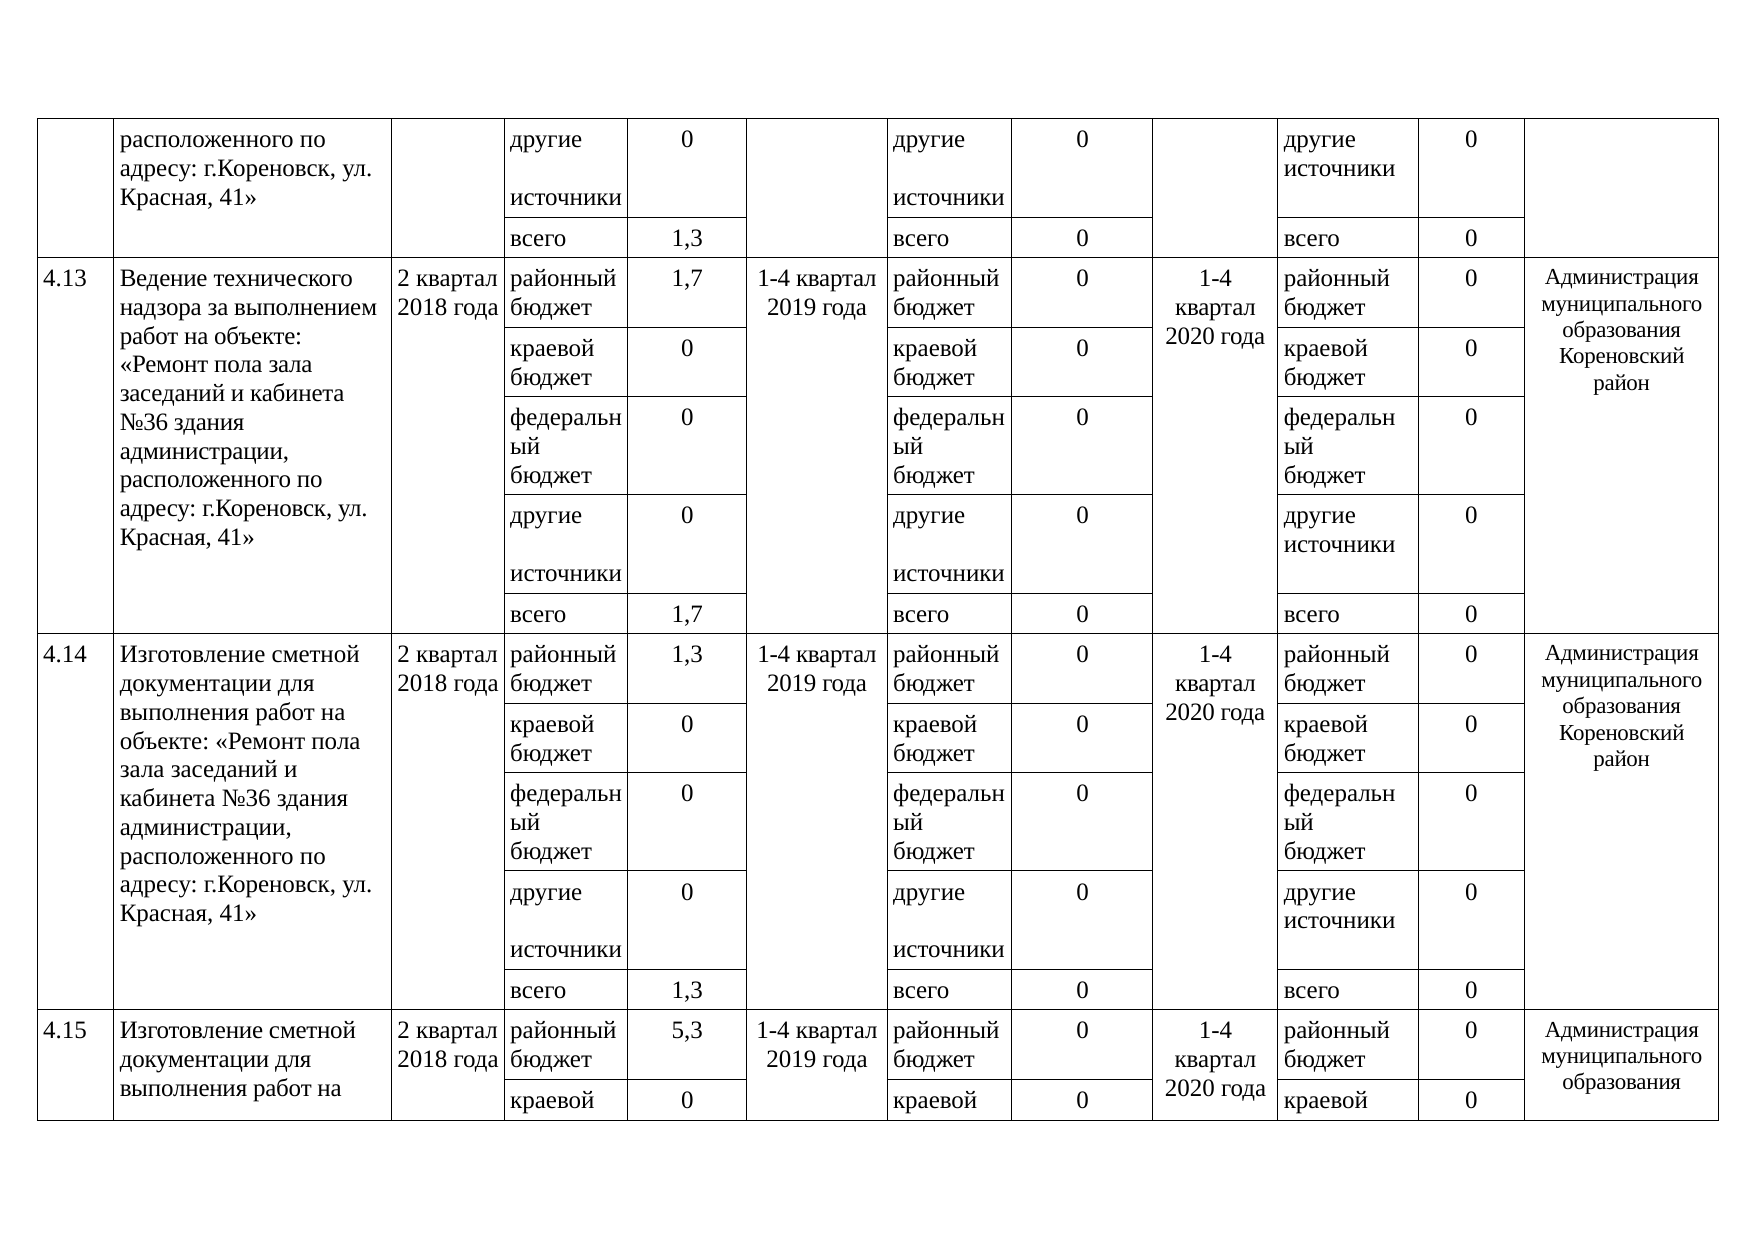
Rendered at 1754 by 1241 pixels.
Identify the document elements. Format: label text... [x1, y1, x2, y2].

table_cell 0 [1419, 594, 1524, 633]
table_cell [1525, 119, 1718, 257]
table_cell расположенного по адресу: г.Кореновск, ул. Красная, 41» [114, 119, 391, 257]
table_cell всего [505, 218, 627, 257]
table_cell 0 [1419, 1010, 1524, 1079]
table_cell 0 [1419, 119, 1524, 216]
table_cell краевой бюджет [505, 704, 627, 772]
table_cell 1-4 квартал 2020 года [1153, 258, 1277, 633]
table_cell 0 [1012, 495, 1152, 592]
table_cell районный бюджет [1278, 634, 1418, 703]
table_cell другие источники [1278, 871, 1418, 969]
table_cell 0 [1419, 871, 1524, 969]
table_cell Администрация муниципального образования Кореновский район [1525, 258, 1718, 633]
table_cell районный бюджет [888, 1010, 1011, 1079]
table_cell 4.15 [38, 1010, 113, 1119]
table_cell 0 [1012, 218, 1152, 257]
table_cell другие источники [888, 871, 1011, 969]
table_cell 0 [1419, 258, 1524, 327]
table_cell 0 [1012, 1010, 1152, 1079]
table_cell 0 [1012, 594, 1152, 633]
table_cell федеральный бюджет [505, 397, 627, 494]
table_cell 0 [628, 1080, 746, 1119]
table_cell 1-4 квартал 2020 года [1153, 1010, 1277, 1119]
table_cell 1,7 [628, 258, 746, 327]
table_cell районный бюджет [505, 258, 627, 327]
table_cell 5,3 [628, 1010, 746, 1079]
table_cell [1153, 119, 1277, 257]
table_cell [747, 119, 887, 257]
table_cell краевой бюджет [1278, 328, 1418, 396]
table_cell 0 [1012, 1080, 1152, 1119]
table_cell федеральный бюджет [1278, 397, 1418, 494]
table_cell 0 [1012, 634, 1152, 703]
table_cell 0 [628, 328, 746, 396]
table_cell 0 [1419, 397, 1524, 494]
table_cell 0 [1419, 328, 1524, 396]
table_cell краевой [505, 1080, 627, 1119]
table_cell другие источники [505, 495, 627, 592]
table_cell Изготовление сметной документации для выполнения работ на объекте: «Ремонт пола зала заседаний и кабинета №36 здания администрации, расположенного по адресу: г.Кореновск, ул. Красная, 41» [114, 634, 391, 1009]
table_cell 0 [1012, 970, 1152, 1009]
table_cell другие источники [1278, 495, 1418, 592]
table_cell районный бюджет [888, 634, 1011, 703]
table_cell краевой бюджет [888, 328, 1011, 396]
table_cell краевой [1278, 1080, 1418, 1119]
table_cell районный бюджет [1278, 1010, 1418, 1079]
table_cell федеральный бюджет [888, 773, 1011, 870]
table_cell районный бюджет [1278, 258, 1418, 327]
table_cell 0 [1012, 773, 1152, 870]
table_cell 0 [1012, 119, 1152, 216]
table_cell всего [1278, 218, 1418, 257]
table_cell федеральный бюджет [888, 397, 1011, 494]
table_cell 4.13 [38, 258, 113, 633]
table_cell 1-4 квартал 2019 года [747, 258, 887, 633]
table_cell 0 [1012, 258, 1152, 327]
table_cell Администрация муниципального образования [1525, 1010, 1718, 1119]
table_cell 0 [1419, 1080, 1524, 1119]
table_cell районный бюджет [505, 1010, 627, 1079]
table_cell 2 квартал 2018 года [392, 258, 504, 633]
table_cell 1,3 [628, 218, 746, 257]
table_cell 0 [1419, 634, 1524, 703]
table_cell всего [1278, 594, 1418, 633]
table_cell Изготовление сметной документации для выполнения работ на [114, 1010, 391, 1119]
table_cell 0 [1419, 218, 1524, 257]
table_cell всего [505, 970, 627, 1009]
table_cell другие источники [888, 119, 1011, 216]
table_cell другие источники [505, 871, 627, 969]
table_cell другие источники [888, 495, 1011, 592]
table_cell 1-4 квартал 2019 года [747, 634, 887, 1009]
table_cell федеральный бюджет [1278, 773, 1418, 870]
table_cell районный бюджет [888, 258, 1011, 327]
table_cell другие источники [1278, 119, 1418, 216]
table_cell 0 [1012, 397, 1152, 494]
table_cell всего [888, 594, 1011, 633]
table_cell 0 [628, 119, 746, 216]
table_cell всего [888, 218, 1011, 257]
table_cell другие источники [505, 119, 627, 216]
table_cell всего [505, 594, 627, 633]
table_cell Ведение технического надзора за выполнением работ на объекте: «Ремонт пола зала заседаний и кабинета №36 здания администрации, расположенного по адресу: г.Кореновск, ул. Красная, 41» [114, 258, 391, 633]
table_cell краевой [888, 1080, 1011, 1119]
table_cell 4.14 [38, 634, 113, 1009]
table_cell 0 [1012, 871, 1152, 969]
table_cell [392, 119, 504, 257]
table_cell 0 [1012, 704, 1152, 772]
table_cell 1-4 квартал 2020 года [1153, 634, 1277, 1009]
table_cell краевой бюджет [1278, 704, 1418, 772]
table_cell 1,3 [628, 970, 746, 1009]
table_cell 0 [1419, 495, 1524, 592]
table_cell краевой бюджет [505, 328, 627, 396]
table_cell 1,3 [628, 634, 746, 703]
table_cell 0 [1012, 328, 1152, 396]
table_cell всего [1278, 970, 1418, 1009]
table_cell 2 квартал 2018 года [392, 1010, 504, 1119]
table_cell 0 [628, 495, 746, 592]
table_cell 0 [628, 773, 746, 870]
table_cell всего [888, 970, 1011, 1009]
table_cell краевой бюджет [888, 704, 1011, 772]
table_cell 0 [1419, 970, 1524, 1009]
table_cell [38, 119, 113, 257]
table_cell Администрация муниципального образования Кореновский район [1525, 634, 1718, 1009]
table_cell 0 [1419, 773, 1524, 870]
table_cell 0 [628, 871, 746, 969]
table_cell районный бюджет [505, 634, 627, 703]
table_cell 0 [1419, 704, 1524, 772]
table_cell 1,7 [628, 594, 746, 633]
table_cell 2 квартал 2018 года [392, 634, 504, 1009]
table_cell федеральный бюджет [505, 773, 627, 870]
table_cell 1-4 квартал 2019 года [747, 1010, 887, 1119]
table_cell 0 [628, 704, 746, 772]
table_cell 0 [628, 397, 746, 494]
